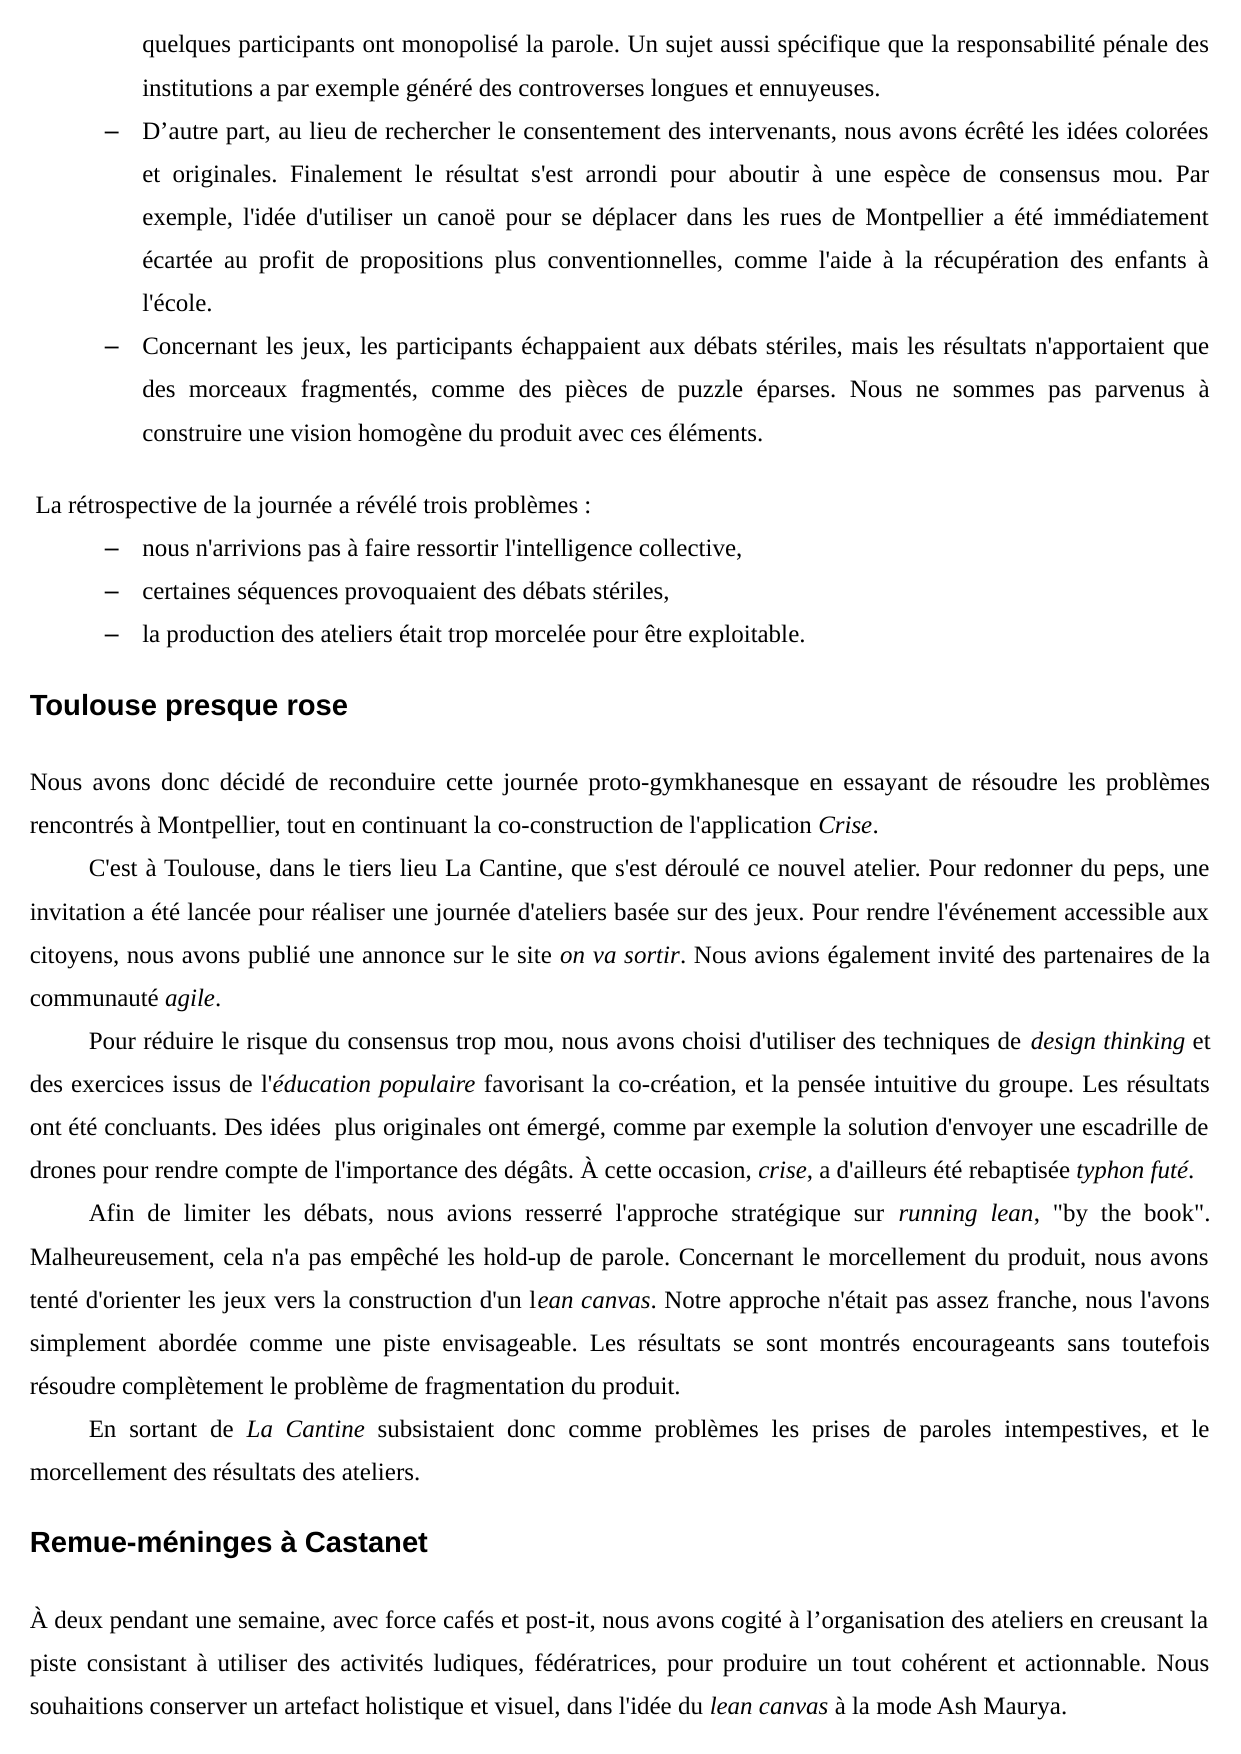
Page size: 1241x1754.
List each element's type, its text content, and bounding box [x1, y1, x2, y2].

list D’autre part, au lieu de rechercher le consentement des intervenants, nous avons écrêté les idées colorées et originales. Finalement le résultat s'est arrondi pour aboutir à une espèce de consensus mou. Par exemple, l'idée d'utiliser un canoë pour se déplacer dans les rues de Montpellier a été immédiatement écartée au profit de propositions plus conventionnelles, comme l'aide à la récupération des enfants à l'école. [104, 116, 1211, 317]
list certaines séquences provoquaient des débats stériles, [104, 576, 1211, 605]
text Pour réduire le risque du consensus trop mou, nous avons choisi d'utiliser des techniques de design thinking et des exercices issus de l'éducation populaire favorisant la co-création, et la pensée intuitive du groupe. Les résultats ont été concluants. Des idées plus originales ont émergé, comme par exemple la solution d'envoyer une escadrille de drones pour rendre compte de l'importance des dégâts. À cette occasion, crise, a d'ailleurs été rebaptisée typhon futé. [29, 1026, 1211, 1184]
text À deux pendant une semaine, avec force cafés et post-it, nous avons cogité à l’organisation des ateliers en creusant la piste consistant à utiliser des activités ludiques, fédératrices, pour produire un tout cohérent et actionnable. Nous souhaitions conserver un artefact holistique et visuel, dans l'idée du lean canvas à la mode Ash Maurya. [29, 1605, 1211, 1720]
list La rétrospective de la journée a révélé trois problèmes : [0, 490, 1211, 519]
text En sortant de La Cantine subsistaient donc comme problèmes les prises de paroles intempestives, et le morcellement des résultats des ateliers. [29, 1414, 1211, 1486]
text C'est à Toulouse, dans le tiers lieu La Cantine, que s'est déroulé ce nouvel atelier. Pour redonner du peps, une invitation a été lancée pour réaliser une journée d'ateliers basée sur des jeux. Pour rendre l'événement accessible aux citoyens, nous avons publié une annonce sur le site on va sortir. Nous avions également invité des partenaires de la communauté agile. [29, 853, 1211, 1012]
text Nous avons donc décidé de reconduire cette journée proto-gymkhanesque en essayant de résoudre les problèmes rencontrés à Montpellier, tout en continuant la co-construction de l'application Crise. [29, 767, 1211, 839]
list nous n'arrivions pas à faire ressortir l'intelligence collective, [104, 533, 1211, 562]
list la production des ateliers était trop morcelée pour être exploitable. [104, 619, 1211, 648]
subtitle Toulouse presque rose [29, 687, 1211, 721]
list Concernant les jeux, les participants échappaient aux débats stériles, mais les résultats n'apportaient que des morceaux fragmentés, comme des pièces de puzzle éparses. Nous ne sommes pas parvenus à construire une vision homogène du produit avec ces éléments. [104, 331, 1211, 446]
text Afin de limiter les débats, nous avions resserré l'approche stratégique sur running lean, "by the book". Malheureusement, cela n'a pas empêché les hold-up de parole. Concernant le morcellement du produit, nous avons tenté d'orienter les jeux vers la construction d'un lean canvas. Notre approche n'était pas assez franche, nous l'avons simplement abordée comme une piste envisageable. Les résultats se sont montrés encourageants sans toutefois résoudre complètement le problème de fragmentation du produit. [29, 1198, 1211, 1400]
subtitle Remue-méninges à Castanet [29, 1525, 1211, 1559]
list quelques participants ont monopolisé la parole. Un sujet aussi spécifique que la responsabilité pénale des institutions a par exemple généré des controverses longues et ennuyeuses. [104, 29, 1211, 101]
